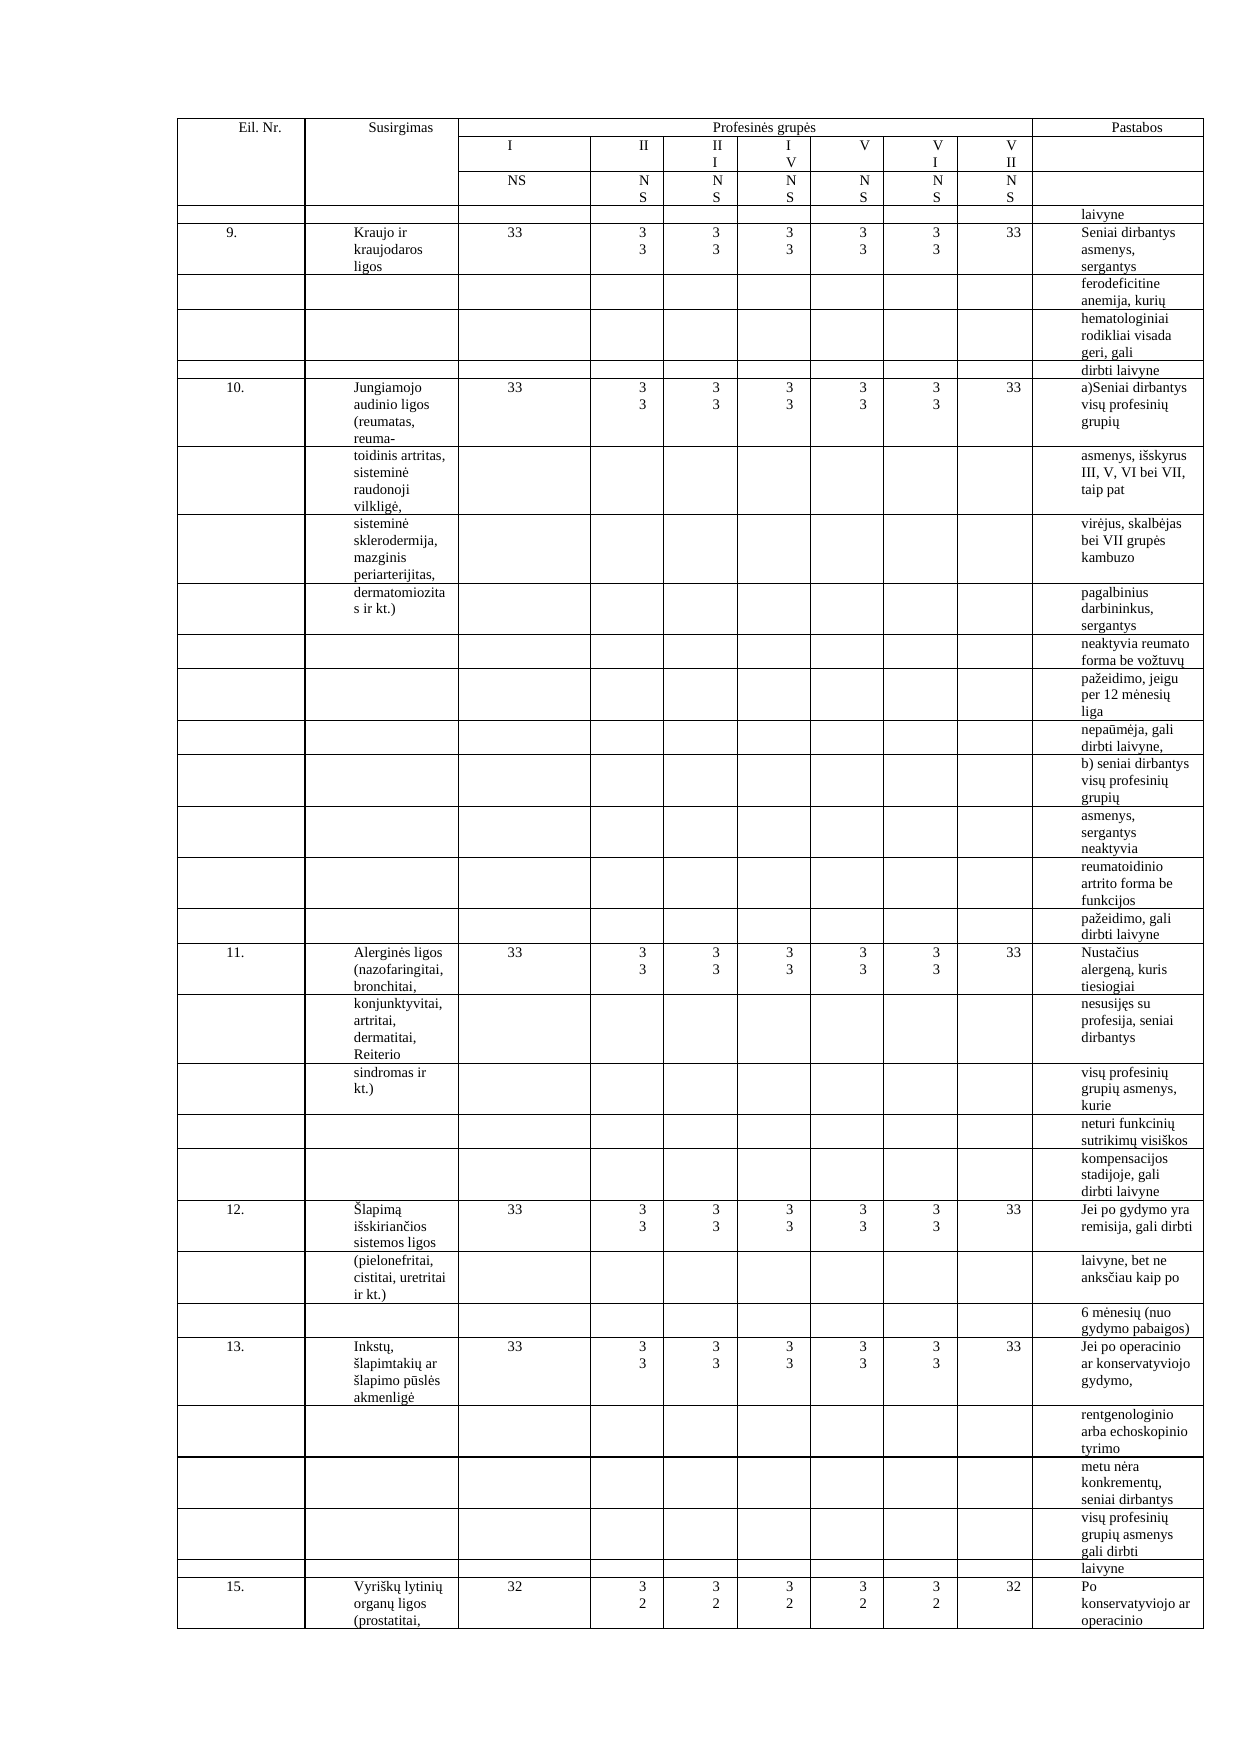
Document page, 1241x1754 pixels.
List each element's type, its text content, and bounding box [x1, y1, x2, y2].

table_cell 12. [178, 1201, 304, 1251]
table_cell 33 [738, 379, 810, 446]
table_cell [738, 310, 810, 360]
table_cell [664, 995, 737, 1062]
table_cell Jei po operacinio ar konservatyviojo gydymo, [1033, 1338, 1203, 1405]
table_cell [591, 755, 663, 806]
table_cell [811, 1304, 883, 1337]
table_cell [884, 310, 957, 360]
table_cell 33 [664, 224, 737, 274]
table_cell 33 [459, 224, 590, 274]
table_cell [178, 858, 304, 908]
table_cell [738, 635, 810, 668]
table_cell VII [958, 137, 1032, 171]
table_cell 33 [459, 379, 590, 446]
table_cell [884, 755, 957, 806]
table_cell [178, 275, 304, 309]
table_cell [884, 858, 957, 908]
table_cell [811, 755, 883, 806]
table_cell [811, 1064, 883, 1114]
table_cell [664, 275, 737, 309]
table_cell [811, 310, 883, 360]
table_cell [958, 1560, 1032, 1577]
table_cell [459, 1560, 590, 1577]
table_header Eil. Nr. [178, 119, 304, 205]
table_cell [811, 995, 883, 1062]
table_cell [664, 206, 737, 223]
table_cell [884, 361, 957, 378]
table_cell [884, 807, 957, 857]
table_cell 33 [591, 379, 663, 446]
table_cell 32 [958, 1578, 1032, 1628]
table_cell [958, 1304, 1032, 1337]
table_cell [459, 275, 590, 309]
table_cell konjunktyvitai, artritai, dermatitai, Reiterio [306, 995, 458, 1062]
table_cell dermatomiozitas ir kt.) [306, 584, 458, 634]
table_cell [884, 584, 957, 634]
table_cell dirbti laivyne [1033, 361, 1203, 378]
table_cell [958, 755, 1032, 806]
table_cell 33 [664, 379, 737, 446]
table_cell 33 [591, 944, 663, 994]
table_cell 33 [738, 1201, 810, 1251]
table_cell [811, 206, 883, 223]
table_cell 33 [884, 1201, 957, 1251]
table_cell [958, 635, 1032, 668]
table_cell (pielonefritai, cistitai, uretritai ir kt.) [306, 1252, 458, 1302]
table_cell [178, 1304, 304, 1337]
table_cell [664, 635, 737, 668]
table_cell toidinis artritas, sisteminė raudonoji vilkligė, [306, 447, 458, 514]
table_cell [811, 1406, 883, 1456]
table_cell I [459, 137, 590, 171]
table_cell virėjus, skalbėjas bei VII grupės kambuzo [1033, 515, 1203, 582]
table_cell II [591, 137, 663, 171]
table_cell [884, 275, 957, 309]
table_cell [884, 1252, 957, 1302]
table_cell [591, 1458, 663, 1508]
table_cell [664, 1064, 737, 1114]
table_cell NS [591, 172, 663, 205]
table_cell [306, 275, 458, 309]
table_cell [459, 515, 590, 582]
table_cell 32 [811, 1578, 883, 1628]
table_cell [664, 755, 737, 806]
table_cell IV [738, 137, 810, 171]
table_cell [1033, 172, 1203, 205]
table_cell [459, 1458, 590, 1508]
table_cell [738, 1252, 810, 1302]
table_cell 33 [459, 1201, 590, 1251]
table_cell 33 [459, 944, 590, 994]
table_cell [664, 1509, 737, 1559]
table_cell [884, 447, 957, 514]
table_cell [738, 275, 810, 309]
table_cell [738, 1115, 810, 1148]
table_cell [958, 1406, 1032, 1456]
table_cell [811, 584, 883, 634]
table_cell [664, 515, 737, 582]
table_cell [459, 1304, 590, 1337]
table_cell Šlapimą išskiriančios sistemos ligos [306, 1201, 458, 1251]
table_cell [738, 1406, 810, 1456]
table_cell [306, 1509, 458, 1559]
table_cell 32 [591, 1578, 663, 1628]
table_cell 6 mėnesių (nuo gydymo pabaigos) [1033, 1304, 1203, 1337]
table_cell 33 [811, 224, 883, 274]
table_cell laivyne [1033, 206, 1203, 223]
table_cell [664, 1458, 737, 1508]
table_cell [958, 1509, 1032, 1559]
table_cell pagalbinius darbininkus, sergantys [1033, 584, 1203, 634]
table_cell [664, 447, 737, 514]
table_cell 13. [178, 1338, 304, 1405]
table_cell [306, 310, 458, 360]
table_cell [591, 361, 663, 378]
table_cell NS [738, 172, 810, 205]
table_cell [178, 721, 304, 754]
table_cell b) seniai dirbantys visų profesinių grupių [1033, 755, 1203, 806]
table_cell Jei po gydymo yra remisija, gali dirbti [1033, 1201, 1203, 1251]
table_cell neaktyvia reumato forma be vožtuvų [1033, 635, 1203, 668]
table_cell [591, 807, 663, 857]
table_cell [459, 1509, 590, 1559]
table_cell [664, 1304, 737, 1337]
table_cell [591, 1252, 663, 1302]
table_cell [306, 1115, 458, 1148]
table_cell [459, 447, 590, 514]
table_cell [459, 635, 590, 668]
table_cell [884, 1406, 957, 1456]
table_cell [459, 1406, 590, 1456]
table_cell [738, 206, 810, 223]
table_cell [664, 858, 737, 908]
table_cell [306, 1406, 458, 1456]
table_cell [459, 1064, 590, 1114]
table_cell [591, 1149, 663, 1200]
table_cell 33 [884, 1338, 957, 1405]
table_cell [306, 807, 458, 857]
table_cell [958, 206, 1032, 223]
table_cell [664, 584, 737, 634]
table_cell [884, 909, 957, 943]
table_cell [178, 361, 304, 378]
table_cell pažeidimo, gali dirbti laivyne [1033, 909, 1203, 943]
table_cell [664, 1149, 737, 1200]
table_cell 32 [664, 1578, 737, 1628]
table_cell [459, 1252, 590, 1302]
table_cell [738, 721, 810, 754]
table_cell [591, 995, 663, 1062]
table_cell [884, 1149, 957, 1200]
table_cell [664, 807, 737, 857]
table_cell [811, 1149, 883, 1200]
table_cell [459, 361, 590, 378]
table_cell [591, 721, 663, 754]
table_cell pažeidimo, jeigu per 12 mėnesių liga [1033, 669, 1203, 720]
table_header Profesinės grupės [459, 119, 1032, 136]
table_cell rentgenologinio arba echoskopinio tyrimo [1033, 1406, 1203, 1456]
table_cell 32 [738, 1578, 810, 1628]
table_cell Vyriškų lytinių organų ligos (prostatitai, [306, 1578, 458, 1628]
table_cell [178, 1458, 304, 1508]
table_cell [958, 858, 1032, 908]
table_cell [306, 669, 458, 720]
table_cell [811, 1252, 883, 1302]
table_cell [811, 721, 883, 754]
table_cell [459, 755, 590, 806]
table_cell [306, 1304, 458, 1337]
table_cell [664, 361, 737, 378]
table_cell 33 [459, 1338, 590, 1405]
table_cell [884, 995, 957, 1062]
table_cell [178, 909, 304, 943]
table_cell [591, 1509, 663, 1559]
table_cell [591, 1304, 663, 1337]
table_cell [664, 1406, 737, 1456]
table_cell [884, 515, 957, 582]
table_cell [884, 721, 957, 754]
table_cell kompensacijos stadijoje, gali dirbti laivyne [1033, 1149, 1203, 1200]
table_cell [958, 1064, 1032, 1114]
table_cell [958, 515, 1032, 582]
table_cell [738, 584, 810, 634]
table_cell [958, 275, 1032, 309]
table_cell [591, 584, 663, 634]
table_cell NS [664, 172, 737, 205]
table_cell [958, 1252, 1032, 1302]
table_cell [664, 669, 737, 720]
table_cell [811, 447, 883, 514]
table_cell [591, 310, 663, 360]
table_cell 33 [958, 1338, 1032, 1405]
table_cell laivyne [1033, 1560, 1203, 1577]
table_cell [306, 1560, 458, 1577]
table_cell 33 [664, 1338, 737, 1405]
table_cell [738, 1509, 810, 1559]
table_cell asmenys, išskyrus III, V, VI bei VII, taip pat [1033, 447, 1203, 514]
table_cell NS [958, 172, 1032, 205]
table_cell [178, 1149, 304, 1200]
table_cell [178, 515, 304, 582]
table_cell laivyne, bet ne anksčiau kaip po [1033, 1252, 1203, 1302]
table_cell [884, 1560, 957, 1577]
table_cell [591, 669, 663, 720]
table_cell 33 [591, 1338, 663, 1405]
table_cell V [811, 137, 883, 171]
table_cell 33 [958, 224, 1032, 274]
table_cell [811, 807, 883, 857]
table_cell [459, 807, 590, 857]
table_cell [738, 1064, 810, 1114]
table_cell Jungiamojo audinio ligos (reumatas, reuma- [306, 379, 458, 446]
table_cell [459, 1115, 590, 1148]
table_cell [884, 1304, 957, 1337]
table_cell 33 [738, 944, 810, 994]
table_cell [459, 721, 590, 754]
table_cell 9. [178, 224, 304, 274]
table_cell [306, 858, 458, 908]
table_cell [178, 995, 304, 1062]
table_cell [459, 310, 590, 360]
table_cell [738, 1304, 810, 1337]
table_cell [306, 1458, 458, 1508]
table_cell III [664, 137, 737, 171]
table_cell neturi funkcinių sutrikimų visiškos [1033, 1115, 1203, 1148]
table_cell [958, 447, 1032, 514]
table_cell [306, 206, 458, 223]
table_cell [664, 1252, 737, 1302]
table_cell 33 [811, 1338, 883, 1405]
table_cell a)Seniai dirbantys visų profesinių grupių [1033, 379, 1203, 446]
table_cell [811, 669, 883, 720]
table_cell [664, 1560, 737, 1577]
table_cell [811, 1115, 883, 1148]
table_cell [958, 995, 1032, 1062]
table_cell [811, 1509, 883, 1559]
table_cell Po konservatyviojo ar operacinio [1033, 1578, 1203, 1628]
table_cell 33 [811, 379, 883, 446]
table_cell [958, 1149, 1032, 1200]
table_cell [738, 1560, 810, 1577]
table_cell [178, 669, 304, 720]
table_cell [811, 515, 883, 582]
table_cell hematologiniai rodikliai visada geri, gali [1033, 310, 1203, 360]
table_cell [591, 1560, 663, 1577]
table_cell [459, 909, 590, 943]
table_cell 33 [664, 944, 737, 994]
table_cell Nustačius alergeną, kuris tiesiogiai [1033, 944, 1203, 994]
table_cell [664, 1115, 737, 1148]
table_cell 10. [178, 379, 304, 446]
table_cell [958, 909, 1032, 943]
table_cell [664, 310, 737, 360]
table_cell 33 [958, 944, 1032, 994]
table_cell [178, 807, 304, 857]
table_cell [811, 1458, 883, 1508]
table_cell visų profesinių grupių asmenys, kurie [1033, 1064, 1203, 1114]
table_cell 32 [884, 1578, 957, 1628]
table_cell [459, 1149, 590, 1200]
table_cell [178, 310, 304, 360]
table_cell 33 [811, 1201, 883, 1251]
table_cell [591, 909, 663, 943]
table_cell [884, 206, 957, 223]
table_cell 33 [958, 1201, 1032, 1251]
table_cell [738, 361, 810, 378]
table_cell [958, 361, 1032, 378]
table_cell [591, 275, 663, 309]
table_cell [459, 669, 590, 720]
table_cell asmenys, sergantys neaktyvia [1033, 807, 1203, 857]
table_cell Seniai dirbantys asmenys, sergantys [1033, 224, 1203, 274]
table_cell sindromas ir kt.) [306, 1064, 458, 1114]
table_cell [591, 1064, 663, 1114]
table_cell [459, 584, 590, 634]
table_cell [884, 1115, 957, 1148]
table_cell reumatoidinio artrito forma be funkcijos [1033, 858, 1203, 908]
table_cell [306, 721, 458, 754]
table_cell [811, 275, 883, 309]
table_cell nesusijęs su profesija, seniai dirbantys [1033, 995, 1203, 1062]
table_cell [306, 909, 458, 943]
table_cell [738, 995, 810, 1062]
table_cell [738, 515, 810, 582]
table_cell [811, 1560, 883, 1577]
table_cell [178, 1406, 304, 1456]
table_cell 33 [958, 379, 1032, 446]
table_cell 33 [884, 944, 957, 994]
table_cell 33 [591, 224, 663, 274]
table_cell [459, 995, 590, 1062]
table_cell [738, 858, 810, 908]
table_cell [884, 1064, 957, 1114]
table_cell metu nėra konkrementų, seniai dirbantys [1033, 1458, 1203, 1508]
table_cell 11. [178, 944, 304, 994]
table_cell 33 [738, 1338, 810, 1405]
table_cell [459, 206, 590, 223]
table_cell [664, 909, 737, 943]
table_cell [591, 635, 663, 668]
table_cell [591, 515, 663, 582]
table_cell ferodeficitine anemija, kurių [1033, 275, 1203, 309]
table_cell [591, 447, 663, 514]
table_cell [811, 635, 883, 668]
table_cell [958, 1115, 1032, 1148]
table_cell [811, 858, 883, 908]
table_cell [178, 755, 304, 806]
table_cell [178, 206, 304, 223]
table_cell [591, 1406, 663, 1456]
table_cell [306, 1149, 458, 1200]
table_cell [958, 310, 1032, 360]
table_cell nepaūmėja, gali dirbti laivyne, [1033, 721, 1203, 754]
table_cell [884, 1458, 957, 1508]
table_cell [884, 635, 957, 668]
table_cell 33 [884, 379, 957, 446]
table_cell sisteminė sklerodermija, mazginis periarterijitas, [306, 515, 458, 582]
table_cell [884, 669, 957, 720]
table_cell [591, 206, 663, 223]
table_cell [591, 858, 663, 908]
table_cell [178, 1560, 304, 1577]
table_cell [958, 669, 1032, 720]
table_cell VI [884, 137, 957, 171]
table_cell 33 [811, 944, 883, 994]
table_cell [178, 1509, 304, 1559]
table_cell [178, 1252, 304, 1302]
table_cell 33 [884, 224, 957, 274]
table_header Pastabos [1033, 119, 1203, 136]
table_cell [958, 584, 1032, 634]
table_header Susirgimas [306, 119, 458, 205]
table_cell [738, 755, 810, 806]
table_cell [306, 361, 458, 378]
table_cell [738, 669, 810, 720]
table_cell Alerginės ligos (nazofaringitai, bronchitai, [306, 944, 458, 994]
table_cell [884, 1509, 957, 1559]
table_cell [306, 635, 458, 668]
table_cell [1033, 137, 1203, 171]
table_cell [738, 1149, 810, 1200]
table_cell Inkstų, šlapimtakių ar šlapimo pūslės akmenligė [306, 1338, 458, 1405]
table_cell NS [459, 172, 590, 205]
table_cell [958, 807, 1032, 857]
table_cell visų profesinių grupių asmenys gali dirbti [1033, 1509, 1203, 1559]
table_cell [591, 1115, 663, 1148]
table_cell [958, 1458, 1032, 1508]
table_cell [178, 635, 304, 668]
table_cell 33 [664, 1201, 737, 1251]
table_cell [306, 755, 458, 806]
table_cell [178, 1115, 304, 1148]
table_cell NS [811, 172, 883, 205]
table_cell 15. [178, 1578, 304, 1628]
table_cell [958, 721, 1032, 754]
table_cell [811, 909, 883, 943]
table_cell [738, 909, 810, 943]
table_cell 32 [459, 1578, 590, 1628]
table_cell 33 [591, 1201, 663, 1251]
table_cell [738, 447, 810, 514]
table_cell [738, 1458, 810, 1508]
table_cell [178, 1064, 304, 1114]
table_cell [459, 858, 590, 908]
table_cell 33 [738, 224, 810, 274]
table_cell [178, 584, 304, 634]
table_cell [178, 447, 304, 514]
table_cell [811, 361, 883, 378]
table_cell Kraujo ir kraujodaros ligos [306, 224, 458, 274]
table_cell [664, 721, 737, 754]
table_cell NS [884, 172, 957, 205]
table_cell [738, 807, 810, 857]
